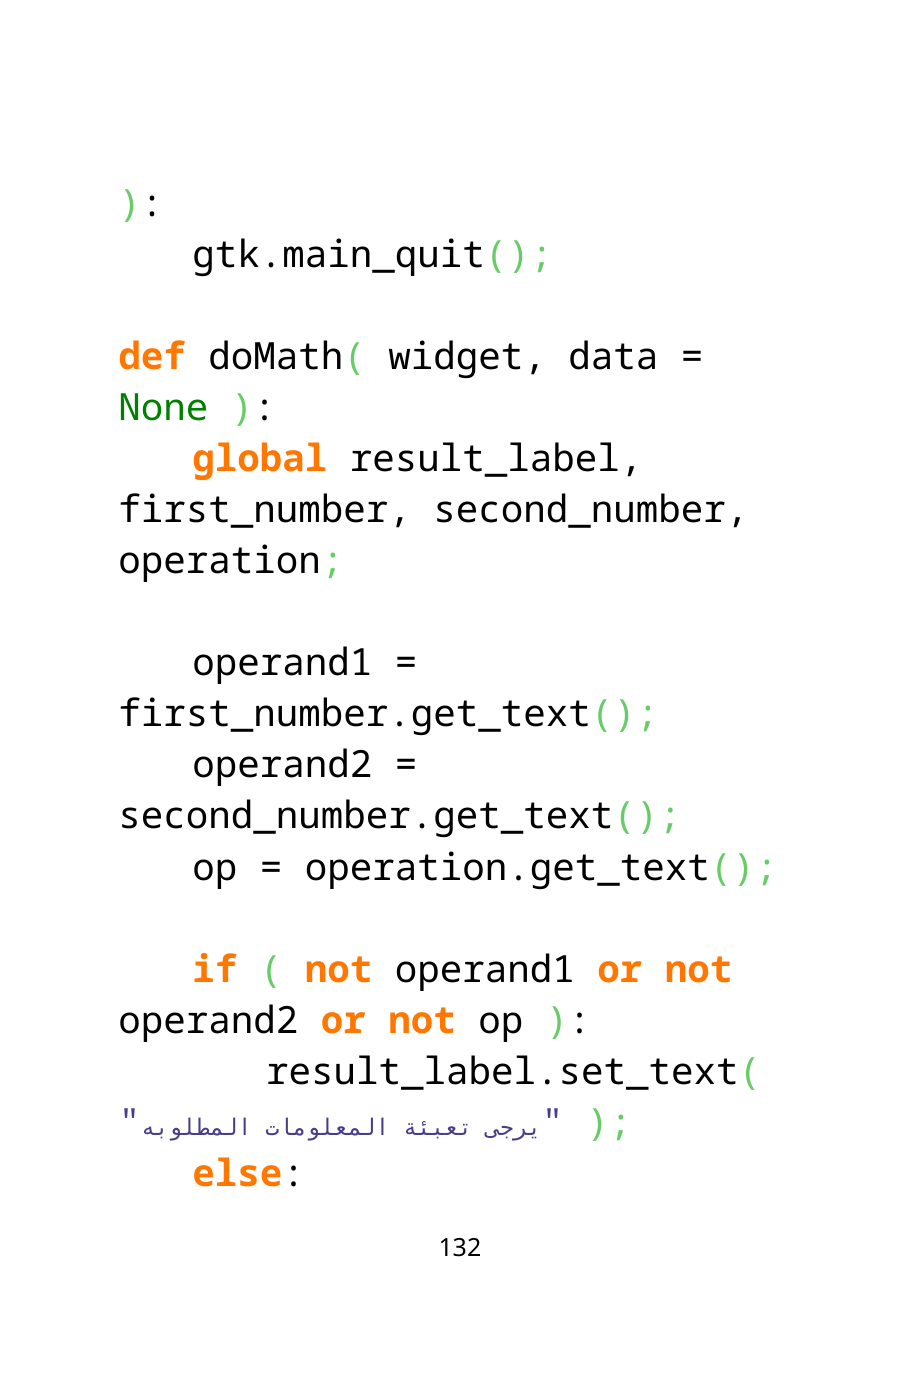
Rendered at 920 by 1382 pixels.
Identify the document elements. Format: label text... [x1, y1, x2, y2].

text operand1 = first_number.get_text(); [118, 636, 801, 738]
text if ( not operand1 or not operand2 or not op ): [118, 942, 801, 1044]
text ): [118, 176, 801, 227]
text op = operation.get_text(); [118, 840, 801, 891]
text operand2 = second_number.get_text(); [118, 738, 801, 840]
text gtk.main_quit(); [118, 227, 801, 278]
text def doMath( widget, data = None ): [118, 329, 801, 432]
text global result_label, first_number, second_number, operation; [118, 432, 801, 585]
text else: [118, 1146, 801, 1197]
text result_label.set_text( "يرجى تعبئة المعلومات المطلوبه" ); [118, 1044, 801, 1146]
